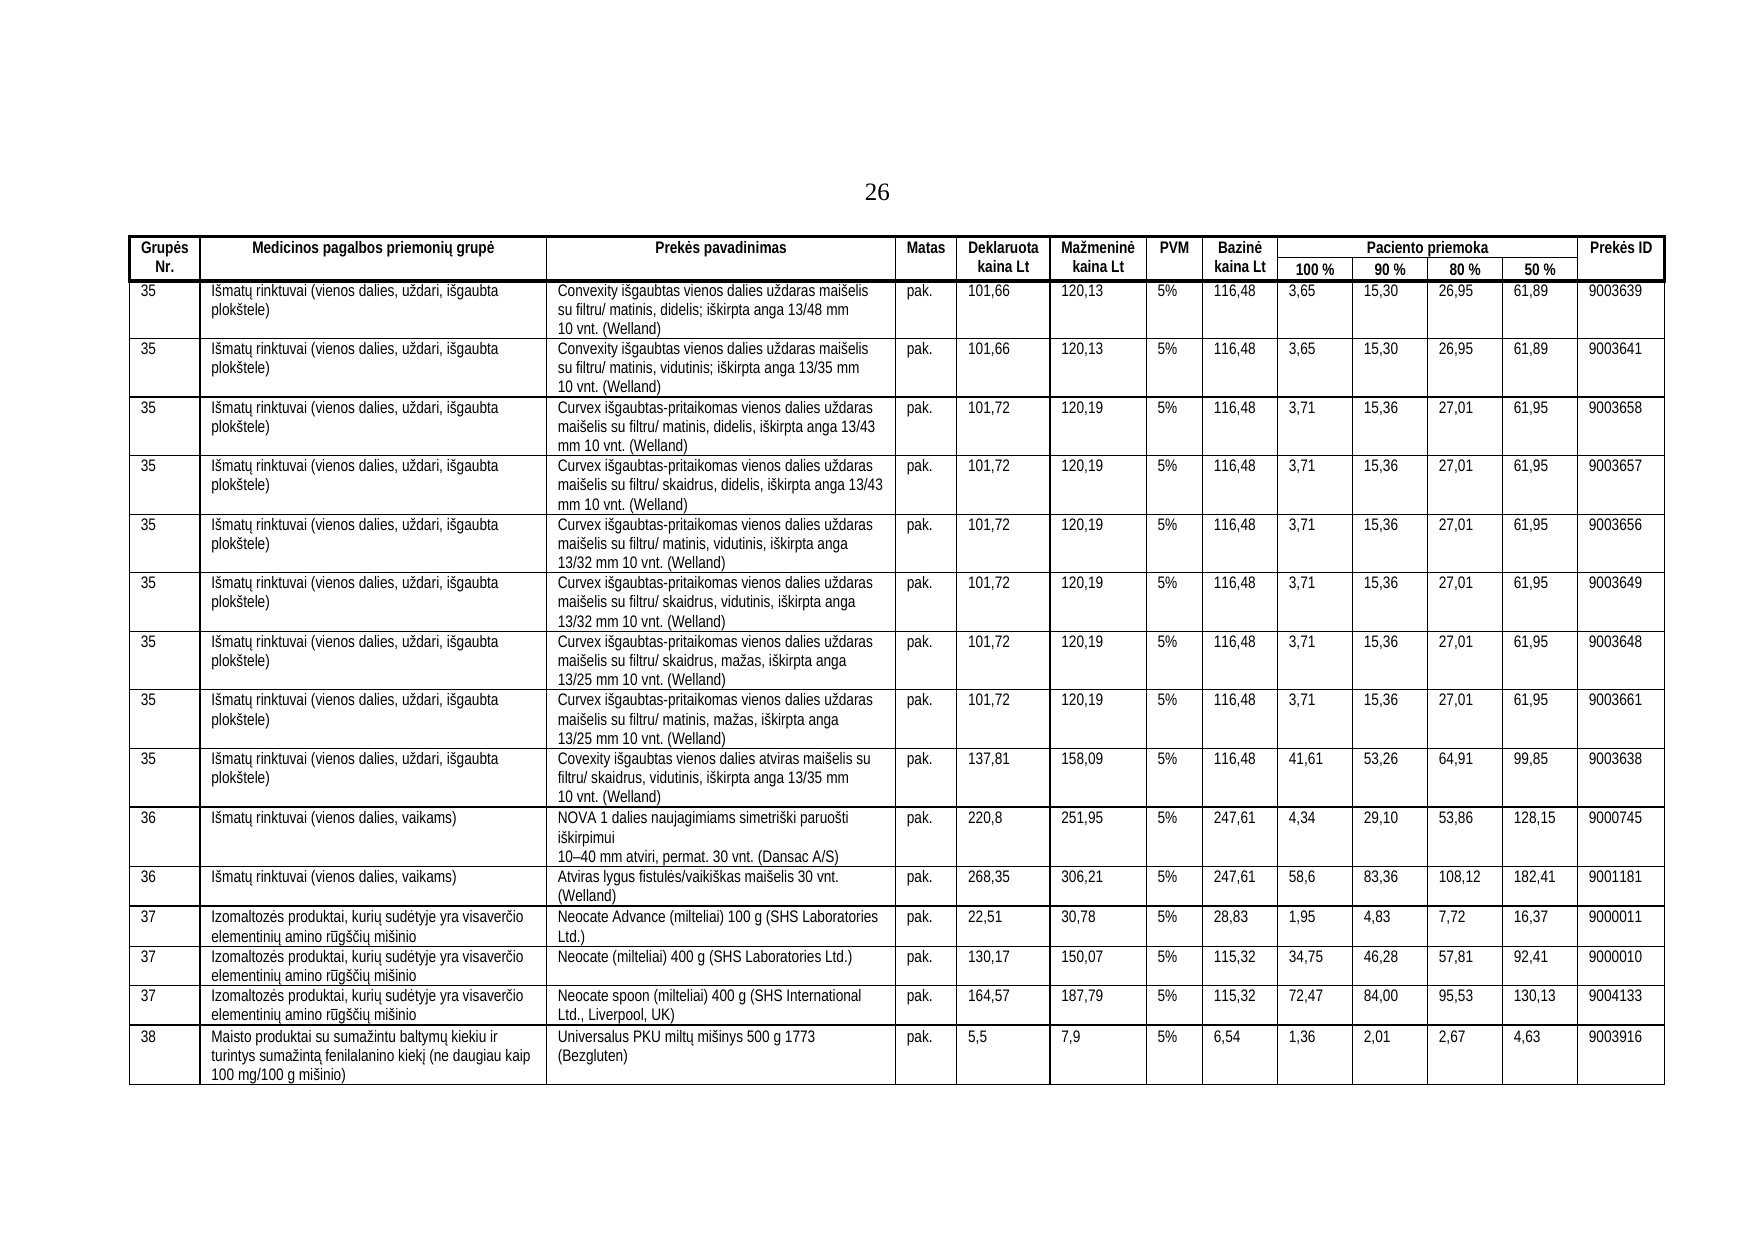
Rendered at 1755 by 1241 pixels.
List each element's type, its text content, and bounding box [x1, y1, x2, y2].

table_cell 50 % [1503, 258, 1577, 279]
table_cell pak. [896, 283, 956, 338]
table_cell Išmatų rinktuvai (vienos dalies, vaikams) [201, 808, 546, 866]
table_cell 92,41 [1503, 947, 1577, 985]
table_cell 9003657 [1578, 456, 1664, 513]
table_cell 1,95 [1278, 907, 1352, 946]
table_cell 9003656 [1578, 515, 1664, 572]
table_cell 101,66 [957, 283, 1049, 338]
table_cell 84,00 [1353, 986, 1427, 1024]
table_header Grupės Nr. [131, 238, 199, 279]
table_cell Išmatų rinktuvai (vienos dalies, uždari, išgaubta plokštele) [201, 573, 546, 631]
table_cell 9003661 [1578, 690, 1664, 748]
table_cell Curvex išgaubtas-pritaikomas vienos dalies uždaras maišelis su filtru/ skaidrus, didelis, iškirpta anga 13/43 mm 10 vnt. (Welland) [547, 456, 895, 513]
table_cell pak. [896, 749, 956, 806]
table_cell pak. [896, 515, 956, 572]
table_cell Izomaltozės produktai, kurių sudėtyje yra visaverčio elementinių amino rūgščių mišinio [201, 947, 546, 985]
table_cell 116,48 [1203, 690, 1277, 748]
table_cell pak. [896, 690, 956, 748]
table_cell 101,72 [957, 456, 1049, 513]
table_cell 61,95 [1503, 573, 1577, 631]
table_cell 7,72 [1428, 907, 1502, 946]
table_cell 29,10 [1353, 808, 1427, 866]
table_cell Išmatų rinktuvai (vienos dalies, vaikams) [201, 867, 546, 905]
table_cell 5% [1147, 907, 1202, 946]
table_cell 27,01 [1428, 456, 1502, 513]
table_cell 5% [1147, 283, 1202, 338]
table_cell 306,21 [1051, 867, 1146, 905]
table_cell 46,28 [1353, 947, 1427, 985]
table_header Paciento priemoka [1278, 238, 1577, 257]
table_cell 90 % [1353, 258, 1427, 279]
table_cell 120,19 [1051, 573, 1146, 631]
table_cell 3,65 [1278, 283, 1352, 338]
table_cell Neocate (milteliai) 400 g (SHS Laboratories Ltd.) [547, 947, 895, 985]
table_cell 130,13 [1503, 986, 1577, 1024]
table_cell pak. [896, 907, 956, 946]
table_cell 116,48 [1203, 456, 1277, 513]
table_cell 120,19 [1051, 398, 1146, 455]
table_cell Išmatų rinktuvai (vienos dalies, uždari, išgaubta plokštele) [201, 339, 546, 396]
table_cell Izomaltozės produktai, kurių sudėtyje yra visaverčio elementinių amino rūgščių mišinio [201, 907, 546, 946]
table_cell 35 [130, 398, 199, 455]
table_cell 15,36 [1353, 690, 1427, 748]
table_cell Izomaltozės produktai, kurių sudėtyje yra visaverčio elementinių amino rūgščių mišinio [201, 986, 546, 1024]
table_cell 1,36 [1278, 1026, 1352, 1084]
table_cell 61,89 [1503, 339, 1577, 396]
table_cell 120,13 [1051, 283, 1146, 338]
table_cell 5% [1147, 749, 1202, 806]
table_cell 28,83 [1203, 907, 1277, 946]
table_cell 61,95 [1503, 515, 1577, 572]
table_cell Maisto produktai su sumažintu baltymų kiekiu ir turintys sumažintą fenilalanino kiekį (ne daugiau kaip 100 mg/100 g mišinio) [201, 1026, 546, 1084]
table_cell pak. [896, 632, 956, 689]
table_cell 15,36 [1353, 515, 1427, 572]
table_cell 116,48 [1203, 283, 1277, 338]
table_cell 115,32 [1203, 986, 1277, 1024]
table_cell 4,83 [1353, 907, 1427, 946]
table_cell 187,79 [1051, 986, 1146, 1024]
table_cell 164,57 [957, 986, 1049, 1024]
table_cell NOVA 1 dalies naujagimiams simetriški paruošti iškirpimui 10–40 mm atviri, permat. 30 vnt. (Dansac A/S) [547, 808, 895, 866]
table_cell 27,01 [1428, 632, 1502, 689]
table_cell Atviras lygus fistulės/vaikiškas maišelis 30 vnt. (Welland) [547, 867, 895, 905]
table_cell 101,72 [957, 632, 1049, 689]
table_cell 15,36 [1353, 398, 1427, 455]
table_cell 101,66 [957, 339, 1049, 396]
table_cell 9003641 [1578, 339, 1664, 396]
table_cell 27,01 [1428, 398, 1502, 455]
table_header Matas [896, 238, 956, 279]
table_cell 116,48 [1203, 573, 1277, 631]
table_cell 72,47 [1278, 986, 1352, 1024]
table_cell Išmatų rinktuvai (vienos dalies, uždari, išgaubta plokštele) [201, 690, 546, 748]
table_cell 182,41 [1503, 867, 1577, 905]
table_cell 9003639 [1578, 283, 1664, 338]
table_cell 116,48 [1203, 515, 1277, 572]
table_cell 9000010 [1578, 947, 1664, 985]
table_cell 3,71 [1278, 515, 1352, 572]
table_cell 35 [130, 283, 199, 338]
table_cell 37 [130, 947, 199, 985]
table_cell 5% [1147, 632, 1202, 689]
table_cell 15,30 [1353, 339, 1427, 396]
table_cell 5,5 [957, 1026, 1049, 1084]
table_cell 35 [130, 749, 199, 806]
table_cell 158,09 [1051, 749, 1146, 806]
table_cell 15,30 [1353, 283, 1427, 338]
table_cell 61,95 [1503, 398, 1577, 455]
table_cell 247,61 [1203, 867, 1277, 905]
table_cell 101,72 [957, 690, 1049, 748]
table_cell 115,32 [1203, 947, 1277, 985]
table_header Medicinos pagalbos priemonių grupė [201, 238, 546, 279]
table_cell 34,75 [1278, 947, 1352, 985]
table_header Deklaruota kaina Lt [957, 238, 1049, 279]
table_cell 5% [1147, 808, 1202, 866]
table_cell Išmatų rinktuvai (vienos dalies, uždari, išgaubta plokštele) [201, 398, 546, 455]
table_header PVM [1147, 238, 1202, 279]
table_cell 35 [130, 632, 199, 689]
table_cell 9003649 [1578, 573, 1664, 631]
table_cell 61,95 [1503, 456, 1577, 513]
table_cell 15,36 [1353, 456, 1427, 513]
table_cell 9003638 [1578, 749, 1664, 806]
table_cell 53,26 [1353, 749, 1427, 806]
table_cell Curvex išgaubtas-pritaikomas vienos dalies uždaras maišelis su filtru/ matinis, didelis, iškirpta anga 13/43 mm 10 vnt. (Welland) [547, 398, 895, 455]
table_cell 57,81 [1428, 947, 1502, 985]
table_cell 26,95 [1428, 339, 1502, 396]
table_cell 61,95 [1503, 690, 1577, 748]
table_cell 15,36 [1353, 573, 1427, 631]
table_cell 61,89 [1503, 283, 1577, 338]
table_cell Covexity išgaubtas vienos dalies atviras maišelis su filtru/ skaidrus, vidutinis, iškirpta anga 13/35 mm 10 vnt. (Welland) [547, 749, 895, 806]
table_cell 30,78 [1051, 907, 1146, 946]
table_cell 9003648 [1578, 632, 1664, 689]
table_cell 53,86 [1428, 808, 1502, 866]
table_cell 9003916 [1578, 1026, 1664, 1084]
table_cell 150,07 [1051, 947, 1146, 985]
table_cell Convexity išgaubtas vienos dalies uždaras maišelis su filtru/ matinis, vidutinis; iškirpta anga 13/35 mm 10 vnt. (Welland) [547, 339, 895, 396]
table_header Prekės pavadinimas [547, 238, 895, 279]
table_cell 128,15 [1503, 808, 1577, 866]
table_cell 4,63 [1503, 1026, 1577, 1084]
table_cell 5% [1147, 398, 1202, 455]
table_cell 100 % [1278, 258, 1352, 279]
table_cell Curvex išgaubtas-pritaikomas vienos dalies uždaras maišelis su filtru/ skaidrus, mažas, iškirpta anga 13/25 mm 10 vnt. (Welland) [547, 632, 895, 689]
table_cell 16,37 [1503, 907, 1577, 946]
table_cell 22,51 [957, 907, 1049, 946]
table_cell 130,17 [957, 947, 1049, 985]
table_cell Neocate Advance (milteliai) 100 g (SHS Laboratories Ltd.) [547, 907, 895, 946]
table_cell pak. [896, 398, 956, 455]
table_cell 120,19 [1051, 515, 1146, 572]
table_cell 27,01 [1428, 573, 1502, 631]
table_cell 116,48 [1203, 398, 1277, 455]
table_cell 101,72 [957, 573, 1049, 631]
table_cell 9001181 [1578, 867, 1664, 905]
table_cell 137,81 [957, 749, 1049, 806]
table_cell 220,8 [957, 808, 1049, 866]
table_cell 38 [130, 1026, 199, 1084]
table_cell 5% [1147, 986, 1202, 1024]
table_cell Universalus PKU miltų mišinys 500 g 1773 (Bezgluten) [547, 1026, 895, 1084]
table_cell pak. [896, 1026, 956, 1084]
table_cell 5% [1147, 947, 1202, 985]
table_cell 101,72 [957, 515, 1049, 572]
table_cell Neocate spoon (milteliai) 400 g (SHS International Ltd., Liverpool, UK) [547, 986, 895, 1024]
table_cell 35 [130, 573, 199, 631]
table_header Mažmeninė kaina Lt [1051, 238, 1146, 279]
table_cell 120,19 [1051, 632, 1146, 689]
table_cell pak. [896, 573, 956, 631]
table_cell pak. [896, 986, 956, 1024]
table_cell Convexity išgaubtas vienos dalies uždaras maišelis su filtru/ matinis, didelis; iškirpta anga 13/48 mm 10 vnt. (Welland) [547, 283, 895, 338]
table_cell 3,71 [1278, 398, 1352, 455]
table_cell 36 [130, 808, 199, 866]
table_cell 2,67 [1428, 1026, 1502, 1084]
table_header Prekės ID [1578, 238, 1663, 279]
table_cell 3,65 [1278, 339, 1352, 396]
table_cell 83,36 [1353, 867, 1427, 905]
table_cell pak. [896, 456, 956, 513]
table_cell 80 % [1428, 258, 1502, 279]
table_cell Išmatų rinktuvai (vienos dalies, uždari, išgaubta plokštele) [201, 749, 546, 806]
table_cell 15,36 [1353, 632, 1427, 689]
table_cell 4,34 [1278, 808, 1352, 866]
table_cell Curvex išgaubtas-pritaikomas vienos dalies uždaras maišelis su filtru/ matinis, vidutinis, iškirpta anga 13/32 mm 10 vnt. (Welland) [547, 515, 895, 572]
table_cell 5% [1147, 867, 1202, 905]
table_cell 3,71 [1278, 573, 1352, 631]
table_cell Išmatų rinktuvai (vienos dalies, uždari, išgaubta plokštele) [201, 632, 546, 689]
table_cell 108,12 [1428, 867, 1502, 905]
table_cell Curvex išgaubtas-pritaikomas vienos dalies uždaras maišelis su filtru/ skaidrus, vidutinis, iškirpta anga 13/32 mm 10 vnt. (Welland) [547, 573, 895, 631]
table_cell 58,6 [1278, 867, 1352, 905]
table_cell 35 [130, 456, 199, 513]
table_cell 35 [130, 339, 199, 396]
table_cell 9003658 [1578, 398, 1664, 455]
table_cell pak. [896, 339, 956, 396]
table_cell 6,54 [1203, 1026, 1277, 1084]
table_cell pak. [896, 947, 956, 985]
table_cell 5% [1147, 1026, 1202, 1084]
table_cell 9004133 [1578, 986, 1664, 1024]
table_cell Išmatų rinktuvai (vienos dalies, uždari, išgaubta plokštele) [201, 283, 546, 338]
table_cell 101,72 [957, 398, 1049, 455]
table_cell 120,19 [1051, 456, 1146, 513]
table_cell 37 [130, 907, 199, 946]
table_cell 5% [1147, 515, 1202, 572]
table_cell 2,01 [1353, 1026, 1427, 1084]
table_cell Išmatų rinktuvai (vienos dalies, uždari, išgaubta plokštele) [201, 456, 546, 513]
table_cell 95,53 [1428, 986, 1502, 1024]
table_cell Išmatų rinktuvai (vienos dalies, uždari, išgaubta plokštele) [201, 515, 546, 572]
table_cell 5% [1147, 573, 1202, 631]
table_cell 37 [130, 986, 199, 1024]
table_cell 36 [130, 867, 199, 905]
table_cell 268,35 [957, 867, 1049, 905]
table_cell 99,85 [1503, 749, 1577, 806]
table_cell 9000745 [1578, 808, 1664, 866]
table_cell 116,48 [1203, 632, 1277, 689]
table_cell 41,61 [1278, 749, 1352, 806]
table_cell 120,19 [1051, 690, 1146, 748]
table_cell 64,91 [1428, 749, 1502, 806]
table_cell 26,95 [1428, 283, 1502, 338]
table_cell 116,48 [1203, 749, 1277, 806]
table_cell pak. [896, 808, 956, 866]
table_cell 3,71 [1278, 632, 1352, 689]
table_cell Curvex išgaubtas-pritaikomas vienos dalies uždaras maišelis su filtru/ matinis, mažas, iškirpta anga 13/25 mm 10 vnt. (Welland) [547, 690, 895, 748]
table_cell 3,71 [1278, 690, 1352, 748]
table_cell 35 [130, 690, 199, 748]
table_cell 35 [130, 515, 199, 572]
table_cell 120,13 [1051, 339, 1146, 396]
table_cell pak. [896, 867, 956, 905]
table_cell 5% [1147, 690, 1202, 748]
table_cell 3,71 [1278, 456, 1352, 513]
table_cell 251,95 [1051, 808, 1146, 866]
table_cell 5% [1147, 339, 1202, 396]
table_cell 247,61 [1203, 808, 1277, 866]
table_cell 7,9 [1051, 1026, 1146, 1084]
table_cell 27,01 [1428, 690, 1502, 748]
table_cell 61,95 [1503, 632, 1577, 689]
table_cell 116,48 [1203, 339, 1277, 396]
table_header Bazinė kaina Lt [1203, 238, 1277, 279]
table_cell 5% [1147, 456, 1202, 513]
table_cell 27,01 [1428, 515, 1502, 572]
table_cell 9000011 [1578, 907, 1664, 946]
